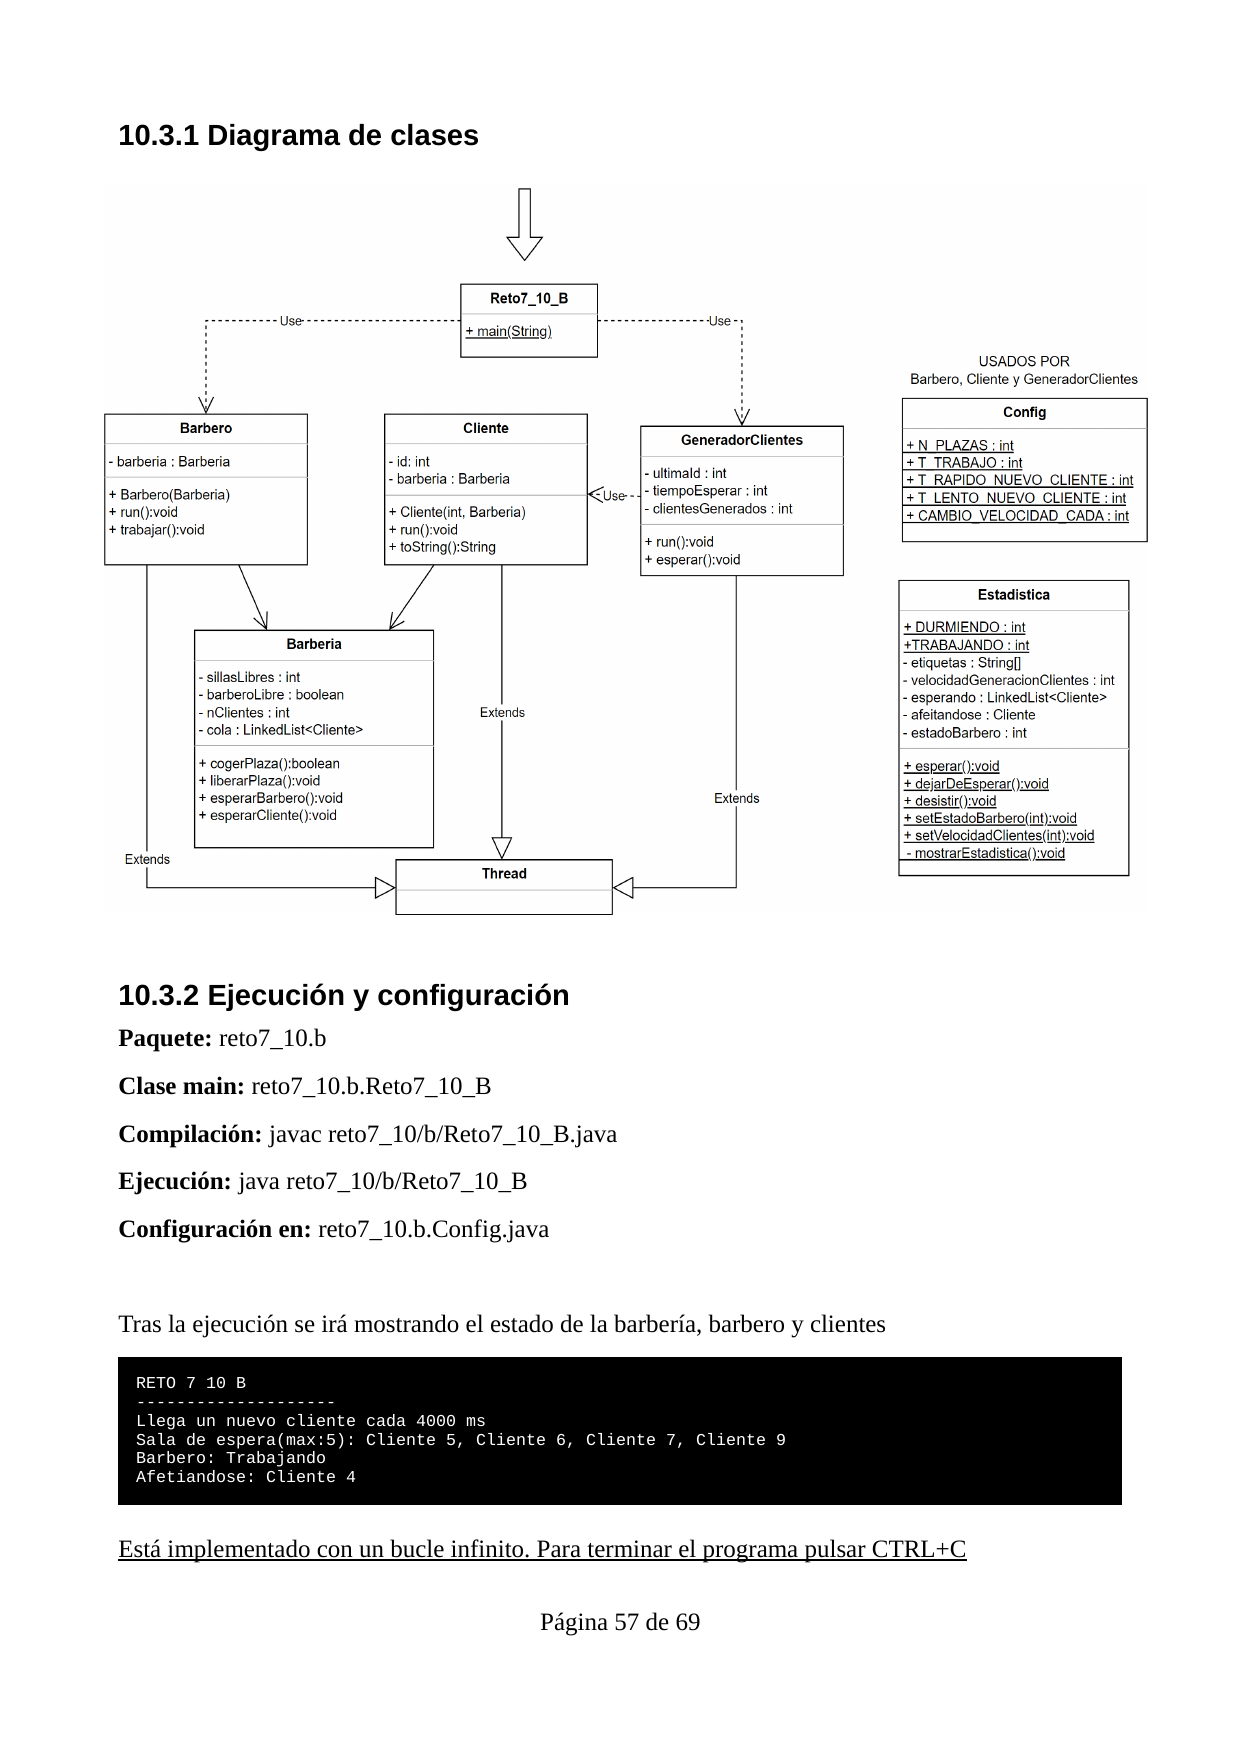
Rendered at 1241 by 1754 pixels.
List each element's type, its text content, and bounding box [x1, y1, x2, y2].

text Configuración en: reto7_10.b.Config.java [118, 1214, 1122, 1243]
text RETO 7 10 B [118, 1357, 1122, 1393]
text -------------------- [118, 1393, 1122, 1412]
text Está implementado con un bucle infinito. Para terminar el programa pulsar CTRL+C [118, 1534, 1122, 1563]
text Tras la ejecución se irá mostrando el estado de la barbería, barbero y clientes [118, 1309, 1122, 1338]
text Ejecución: java reto7_10/b/Reto7_10_B [118, 1166, 1122, 1195]
text Sala de espera(max:5): Cliente 5, Cliente 6, Cliente 7, Cliente 9 [118, 1431, 1122, 1450]
text Clase main: reto7_10.b.Reto7_10_B [118, 1071, 1122, 1100]
text Barbero: Trabajando [118, 1450, 1122, 1469]
picture [97, 184, 1149, 917]
text Afetiandose: Cliente 4 [118, 1469, 1122, 1505]
subtitle 10.3.1 Diagrama de clases [118, 118, 1122, 152]
text Llega un nuevo cliente cada 4000 ms [118, 1412, 1122, 1431]
subtitle 10.3.2 Ejecución y configuración [118, 977, 1122, 1011]
text Compilación: javac reto7_10/b/Reto7_10_B.java [118, 1119, 1122, 1147]
text Paquete: reto7_10.b [118, 1023, 1122, 1052]
